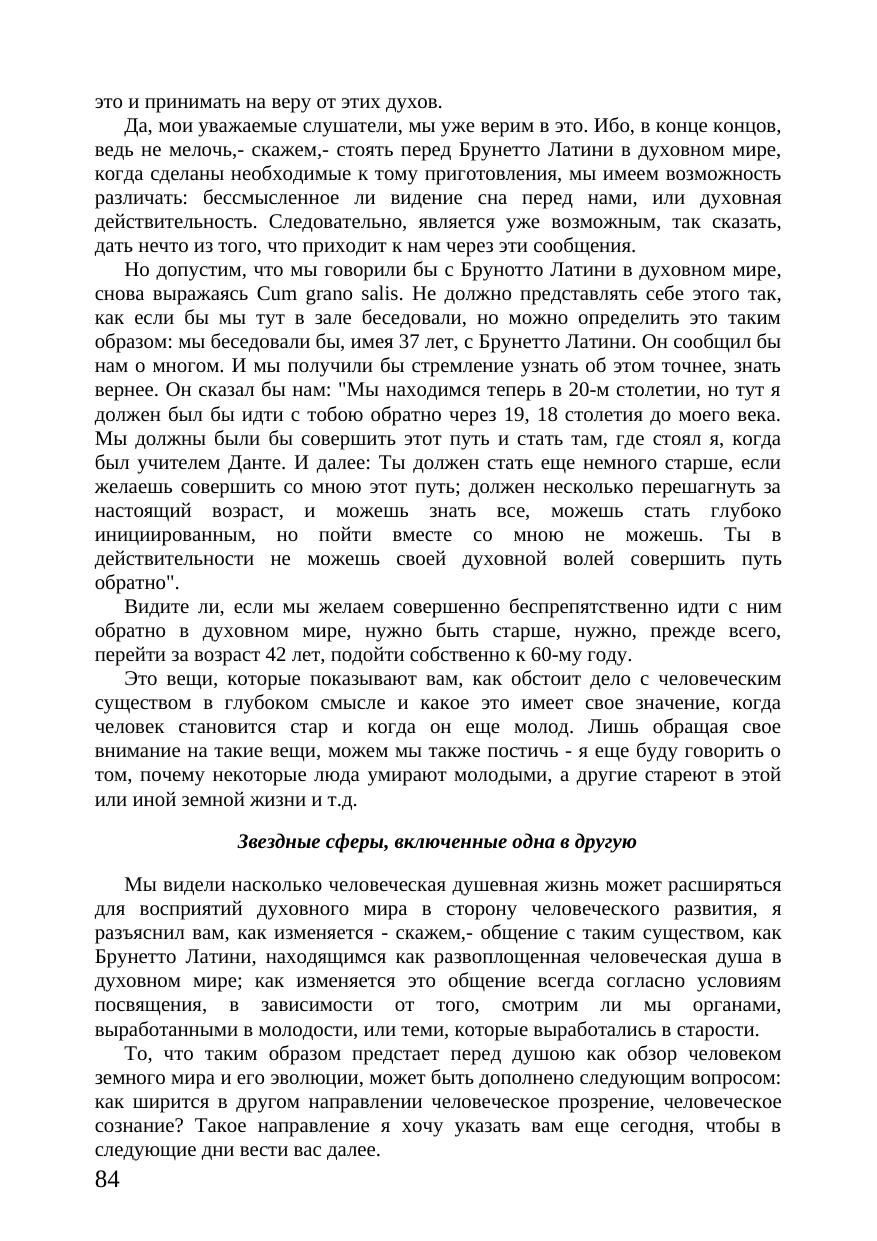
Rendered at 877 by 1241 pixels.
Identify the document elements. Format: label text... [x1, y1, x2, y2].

text Да, мои уважаемые слушатели, мы уже верим в это. Ибо, в конце концов, ведь не мелочь,- скажем,- стоять перед Брунетто Латини в духовном мире, когда сделаны необходимые к тому приготовления, мы имеем возможность различать: бессмысленное ли видение сна перед нами, или духовная действительность. Следовательно, является уже возможным, так сказать, дать нечто из того, что приходит к нам через эти сообщения. [94, 113, 782, 257]
text Видите ли, если мы желаем совершенно беспрепятственно идти с ним обратно в духовном мире, нужно быть старше, нужно, прежде всего, перейти за возраст 42 лет, подойти собственно к 60-му году. [94, 594, 782, 666]
text То, что таким образом предстает перед душою как обзор человеком земного мира и его эволюции, может быть дополнено следующим вопросом: как ширится в другом направлении человеческое прозрение, человеческое сознание? Такое направление я хочу указать вам еще сегодня, чтобы в следующие дни вести вас далее. [94, 1041, 782, 1161]
text Но допустим, что мы говорили бы с Брунотто Латини в духовном мире, снова выражаясь Cum grano salis. Не должно представлять себе этого так, как если бы мы тут в зале беседовали, но можно определить это таким образом: мы беседовали бы, имея 37 лет, с Брунетто Латини. Он сообщил бы нам о многом. И мы получили бы стремление узнать об этом точнее, знать вернее. Он сказал бы нам: "Мы находимся теперь в 20-м столетии, но тут я должен был бы идти с тобою обратно через 19, 18 столетия до моего века. Мы должны были бы совершить этот путь и стать там, где стоял я, когда был учителем Данте. И далее: Ты должен стать еще немного старше, если желаешь совершить со мною этот путь; должен несколько перешагнуть за настоящий возраст, и можешь знать все, можешь стать глубоко инициированным, но пойти вместе со мною не можешь. Ты в действительности не можешь своей духовной волей совершить путь обратно". [94, 257, 782, 594]
text Это вещи, которые показывают вам, как обстоит дело с человеческим существом в глубоком смысле и какое это имеет свое значение, когда человек становится стар и когда он еще молод. Лишь обращая свое внимание на такие вещи, можем мы также постичь - я еще буду говорить о том, почему некоторые люда умирают молодыми, а другие стареют в этой или иной земной жизни и т.д. [94, 666, 782, 811]
text Мы видели насколько человеческая душевная жизнь может расширяться для восприятий духовного мира в сторону человеческого развития, я разъяснил вам, как изменяется - скажем,- общение с таким существом, как Брунетто Латини, находящимся как развоплощенная человеческая душа в духовном мире; как изменяется это общение всегда согласно условиям посвящения, в зависимости от того, смотрим ли мы органами, выработанными в молодости, или теми, которые выработались в старости. [94, 872, 782, 1041]
text это и принимать на веру от этих духов. [94, 89, 782, 113]
subtitle Звездные сферы, включенные одна в другую [94, 829, 782, 853]
